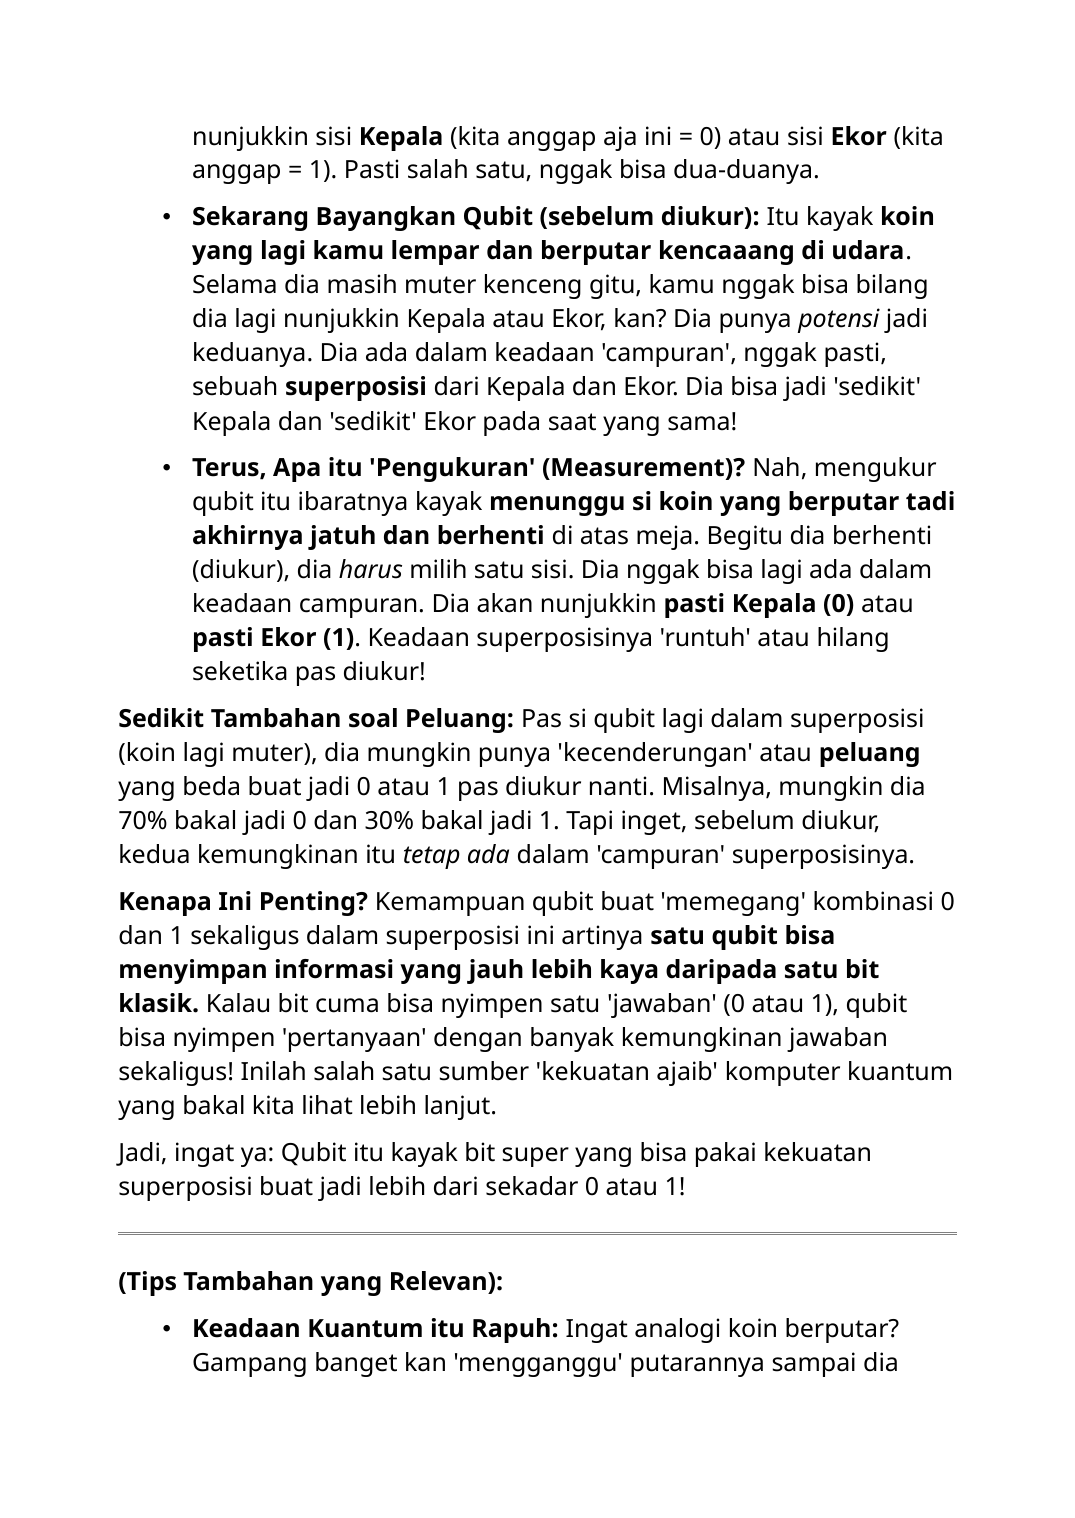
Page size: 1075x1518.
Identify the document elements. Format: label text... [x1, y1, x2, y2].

list Keadaan Kuantum itu Rapuh: Ingat analogi koin berputar? Gampang banget kan 'mengganggu' putarannya sampai dia [162, 1310, 957, 1378]
text Jadi, ingat ya: Qubit itu kayak bit super yang bisa pakai kekuatan superposisi buat jadi lebih dari sekadar 0 atau 1! [118, 1134, 957, 1202]
list nunjukkin sisi Kepala (kita anggap aja ini = 0) atau sisi Ekor (kita anggap = 1). Pasti salah satu, nggak bisa dua-duanya. [162, 118, 957, 186]
list Sekarang Bayangkan Qubit (sebelum diukur): Itu kayak koin yang lagi kamu lempar dan berputar kencaaang di udara. Selama dia masih muter kenceng gitu, kamu nggak bisa bilang dia lagi nunjukkin Kepala atau Ekor, kan? Dia punya potensi jadi keduanya. Dia ada dalam keadaan 'campuran', nggak pasti, sebuah superposisi dari Kepala dan Ekor. Dia bisa jadi 'sedikit' Kepala dan 'sedikit' Ekor pada saat yang sama! [162, 199, 957, 437]
text Sedikit Tambahan soal Peluang: Pas si qubit lagi dalam superposisi (koin lagi muter), dia mungkin punya 'kecenderungan' atau peluang yang beda buat jadi 0 atau 1 pas diukur nanti. Misalnya, mungkin dia 70% bakal jadi 0 dan 30% bakal jadi 1. Tapi inget, sebelum diukur, kedua kemungkinan itu tetap ada dalam 'campuran' superposisinya. [118, 701, 957, 871]
text Kenapa Ini Penting? Kemampuan qubit buat 'memegang' kombinasi 0 dan 1 sekaligus dalam superposisi ini artinya satu qubit bisa menyimpan informasi yang jauh lebih kaya daripada satu bit klasik. Kalau bit cuma bisa nyimpen satu 'jawaban' (0 atau 1), qubit bisa nyimpen 'pertanyaan' dengan banyak kemungkinan jawaban sekaligus! Inilah salah satu sumber 'kekuatan ajaib' komputer kuantum yang bakal kita lihat lebih lanjut. [118, 883, 957, 1122]
list Terus, Apa itu 'Pengukuran' (Measurement)? Nah, mengukur qubit itu ibaratnya kayak menunggu si koin yang berputar tadi akhirnya jatuh dan berhenti di atas meja. Begitu dia berhenti (diukur), dia harus milih satu sisi. Dia nggak bisa lagi ada dalam keadaan campuran. Dia akan nunjukkin pasti Kepala (0) atau pasti Ekor (1). Keadaan superposisinya 'runtuh' atau hilang seketika pas diukur! [162, 450, 957, 688]
text (Tips Tambahan yang Relevan): [118, 1264, 957, 1298]
